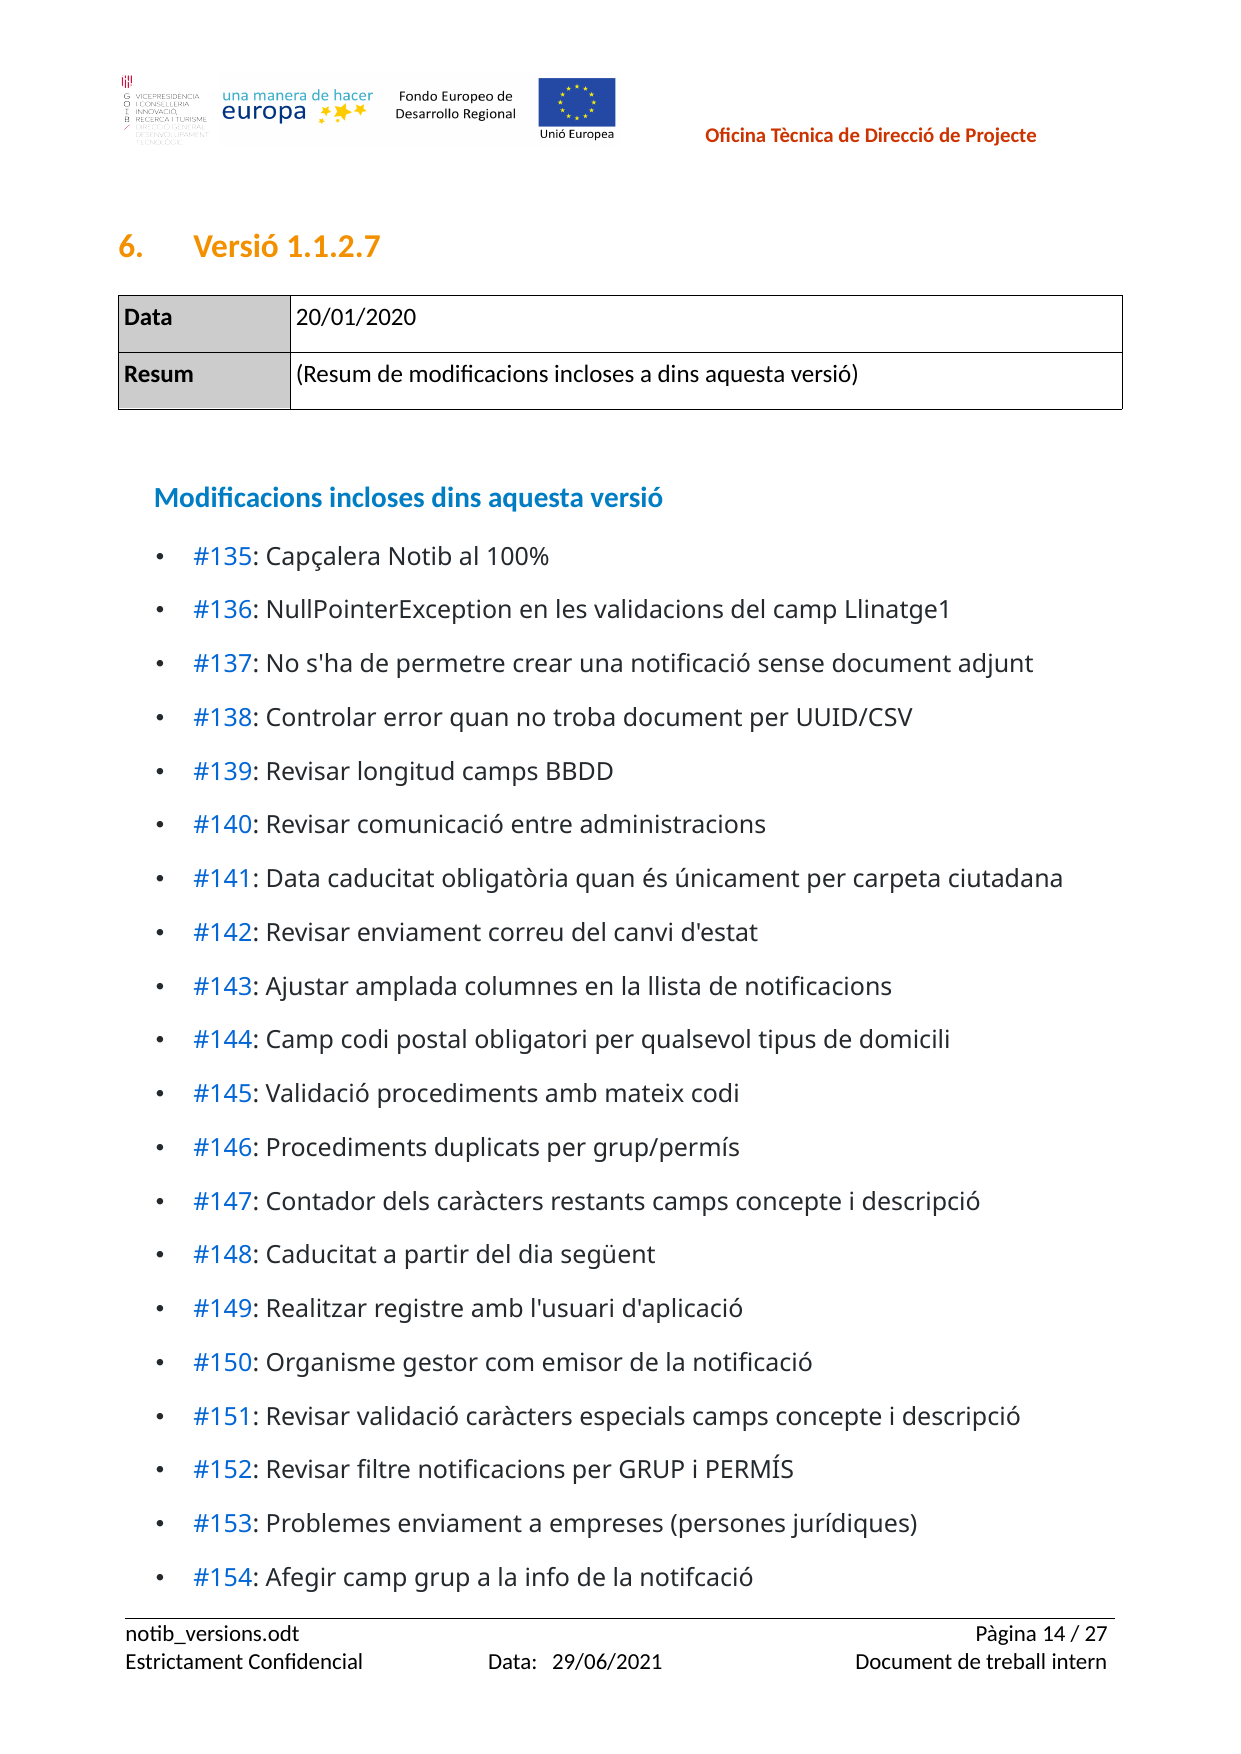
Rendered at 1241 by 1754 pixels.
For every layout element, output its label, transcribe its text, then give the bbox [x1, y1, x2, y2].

list #147: Contador dels caràcters restants camps concepte i descripció [156, 1183, 1122, 1217]
list #139: Revisar longitud camps BBDD [156, 753, 1122, 787]
list #151: Revisar validació caràcters especials camps concepte i descripció [156, 1398, 1122, 1432]
list #144: Camp codi postal obligatori per qualsevol tipus de domicili [156, 1022, 1122, 1056]
list #146: Procediments duplicats per grup/permís [156, 1129, 1122, 1163]
picture [118, 73, 213, 147]
table_header 20/01/2020 [291, 296, 1122, 352]
list #154: Afegir camp grup a la info de la notifcació [156, 1559, 1122, 1593]
picture [219, 73, 621, 147]
list #150: Organisme gestor com emisor de la notificació [156, 1344, 1122, 1378]
list #148: Caducitat a partir del dia següent [156, 1237, 1122, 1271]
list #145: Validació procediments amb mateix codi [156, 1076, 1122, 1110]
subtitle Modificacions incloses dins aquesta versió [153, 479, 1122, 514]
subtitle Versió 1.1.2.7 [118, 225, 1122, 266]
table_cell (Resum de modificacions incloses a dins aquesta versió) [291, 353, 1122, 408]
list #152: Revisar filtre notificacions per GRUP i PERMÍS [156, 1452, 1122, 1486]
list #149: Realitzar registre amb l'usuari d'aplicació [156, 1291, 1122, 1325]
list #143: Ajustar amplada columnes en la llista de notificacions [156, 968, 1122, 1002]
table_cell Resum [119, 353, 290, 408]
list #140: Revisar comunicació entre administracions [156, 807, 1122, 841]
list #141: Data caducitat obligatòria quan és únicament per carpeta ciutadana [156, 861, 1122, 895]
list #135: Capçalera Notib al 100% [156, 538, 1122, 572]
table_header Data [119, 296, 290, 352]
list #153: Problemes enviament a empreses (persones jurídiques) [156, 1506, 1122, 1540]
list #136: NullPointerException en les validacions del camp Llinatge1 [156, 592, 1122, 626]
list #142: Revisar enviament correu del canvi d'estat [156, 914, 1122, 948]
list #137: No s'ha de permetre crear una notificació sense document adjunt [156, 646, 1122, 680]
list #138: Controlar error quan no troba document per UUID/CSV [156, 699, 1122, 733]
